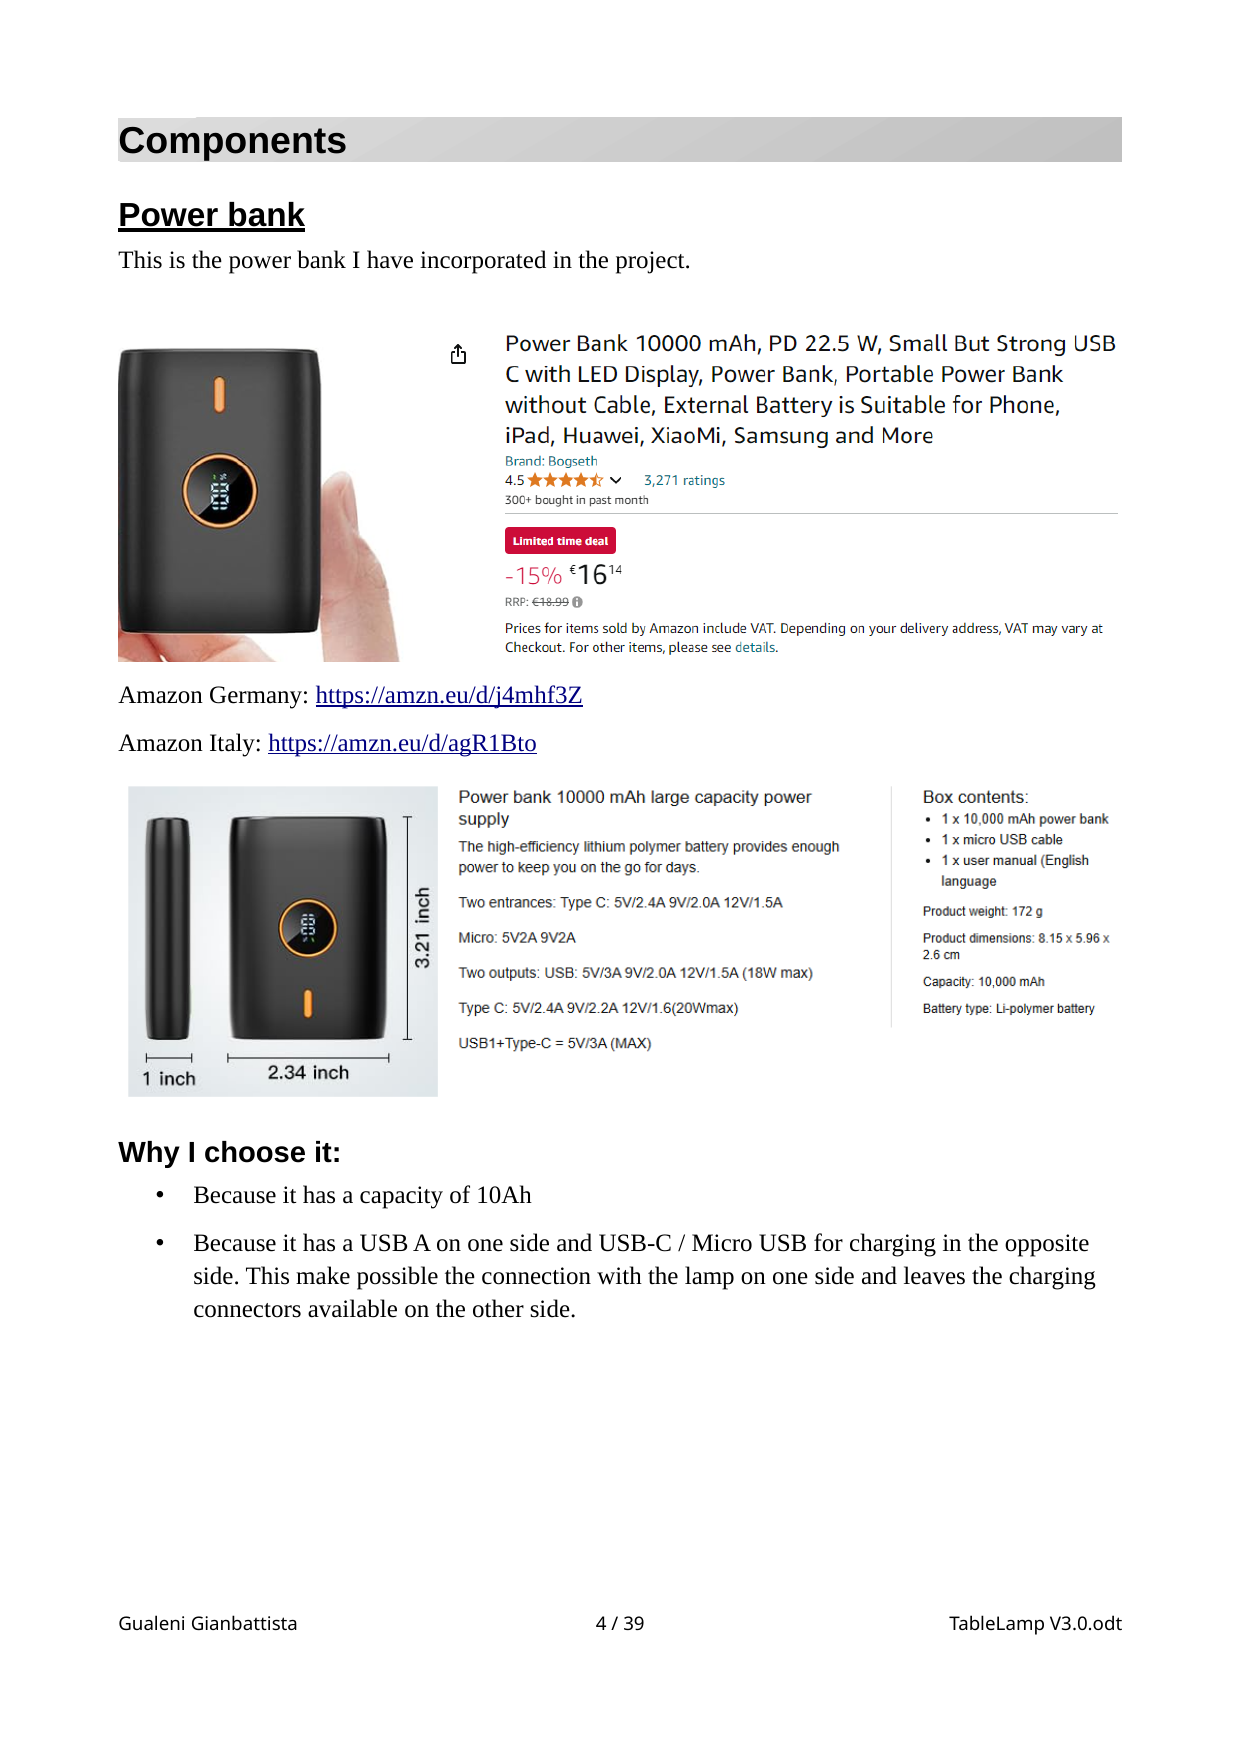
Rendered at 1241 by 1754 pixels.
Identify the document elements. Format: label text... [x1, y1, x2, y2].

text Amazon Germany: https://amzn.eu/d/j4mhf3Z [118, 680, 1122, 709]
text Amazon Italy: https://amzn.eu/d/agR1Bto [118, 728, 1122, 757]
subtitle Power bank [118, 194, 1122, 233]
picture [118, 293, 1123, 662]
subtitle Components [118, 118, 1122, 161]
picture [118, 775, 1123, 1102]
subtitle Why I choose it: [118, 1134, 1122, 1168]
text This is the power bank I have incorporated in the project. [118, 246, 1122, 274]
list Because it has a USB A on one side and USB-C / Micro USB for charging in the opposite side. This make possible the connection with the lamp on one side and leaves the charging connectors available on the other side. [156, 1228, 1122, 1323]
list Because it has a capacity of 10Ah [156, 1181, 1122, 1209]
